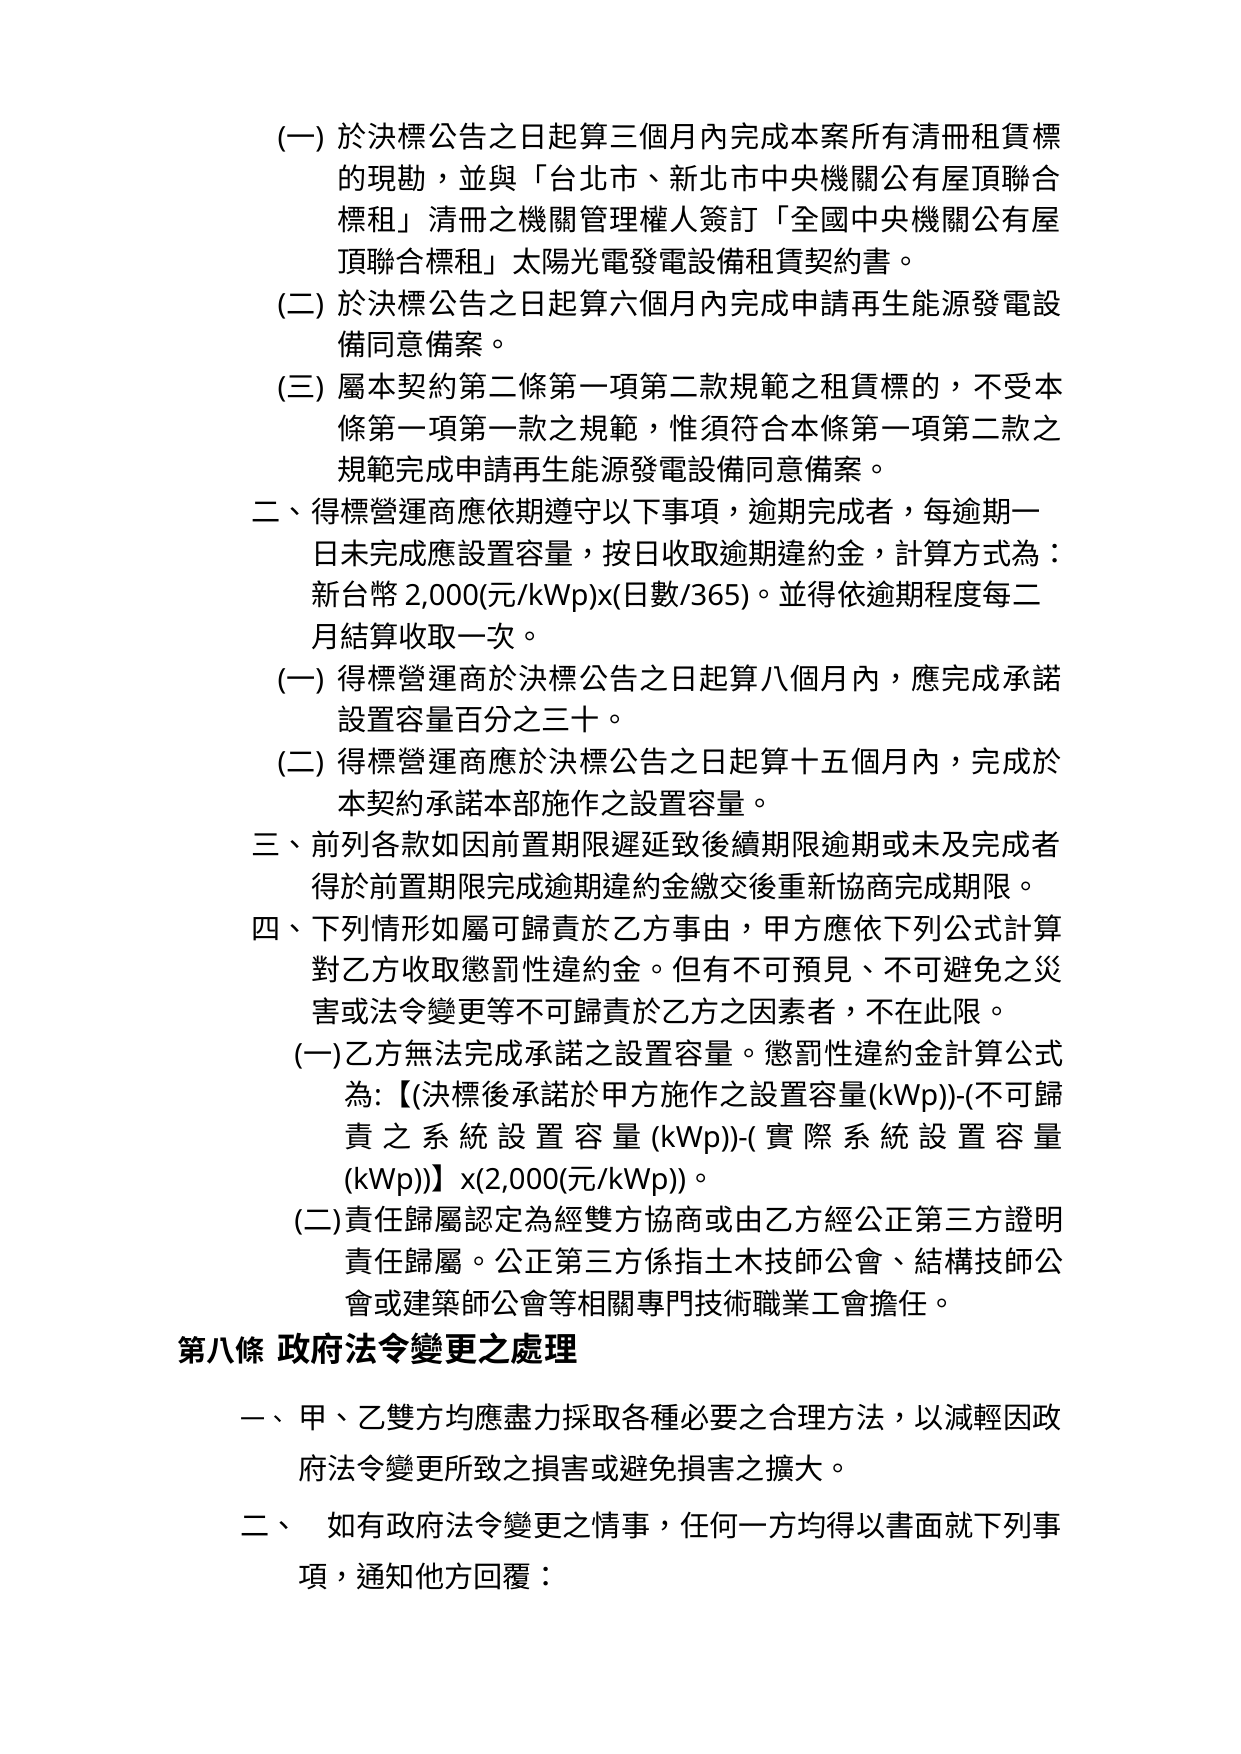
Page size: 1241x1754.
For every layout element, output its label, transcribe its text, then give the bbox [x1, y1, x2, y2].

list 於決標公告之日起算六個月內完成申請再生能源發電設備同意備案。 [277, 281, 1063, 364]
list 乙方無法完成承諾之設置容量。懲罰性違約金計算公式為:【(決標後承諾於甲方施作之設置容量(kWp))-(不可歸責之系統設置容量(kWp))-(實際系統設置容量(kWp))】x(2,000(元/kWp))。 [294, 1031, 1063, 1197]
list 前列各款如因前置期限遲延致後續期限逾期或未及完成者，得於前置期限完成逾期違約金繳交後重新協商完成期限。 [251, 822, 1063, 906]
list 甲、乙雙方均應盡力採取各種必要之合理方法，以減輕因政府法令變更所致之損害或避免損害之擴大。 [240, 1395, 1063, 1488]
list 於決標公告之日起算三個月內完成本案所有清冊租賃標的現勘，並與「台北市、新北市中央機關公有屋頂聯合標租」清冊之機關管理權人簽訂「全國中央機關公有屋頂聯合標租」太陽光電發電設備租賃契約書。 [277, 114, 1063, 281]
list 得標營運商應於決標公告之日起算十五個月內，完成於本契約承諾本部施作之設置容量。 [277, 739, 1063, 822]
subtitle 政府法令變更之處理 [177, 1322, 1063, 1371]
list 得標營運商應依期遵守以下事項，逾期完成者，每逾期一日未完成應設置容量，按日收取逾期違約金，計算方式為：新台幣2,000(元/kWp)x(日數/365)。並得依逾期程度每二月結算收取一次。 [251, 489, 1063, 656]
list 如有政府法令變更之情事，任何一方均得以書面就下列事項，通知他方回覆： [240, 1502, 1063, 1595]
list 下列情形如屬可歸責於乙方事由，甲方應依下列公式計算對乙方收取懲罰性違約金。但有不可預見、不可避免之災害或法令變更等不可歸責於乙方之因素者，不在此限。 [251, 906, 1063, 1031]
list 屬本契約第二條第一項第二款規範之租賃標的，不受本條第一項第一款之規範，惟須符合本條第一項第二款之規範完成申請再生能源發電設備同意備案。 [277, 364, 1063, 489]
list 得標營運商於決標公告之日起算八個月內，應完成承諾設置容量百分之三十。 [277, 656, 1063, 739]
list 責任歸屬認定為經雙方協商或由乙方經公正第三方證明責任歸屬。公正第三方係指土木技師公會、結構技師公會或建築師公會等相關專門技術職業工會擔任。 [294, 1197, 1063, 1322]
